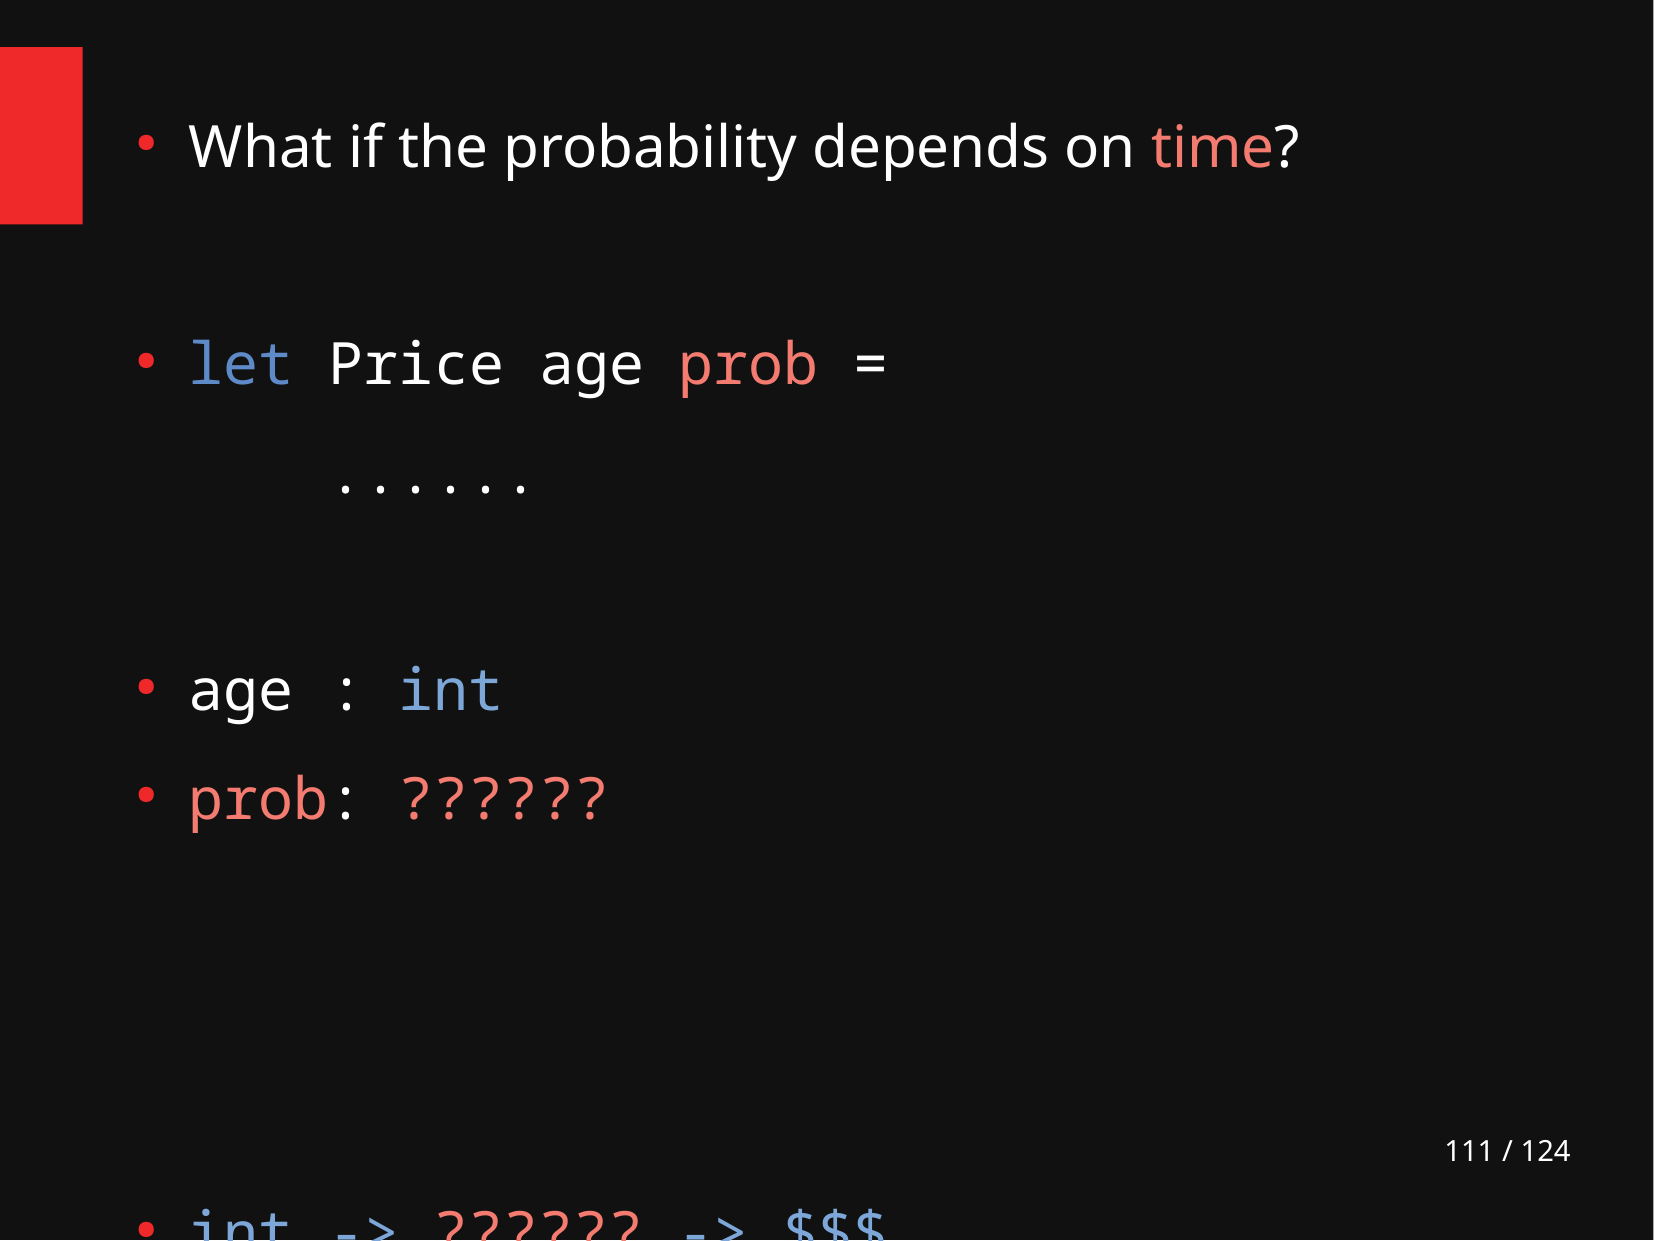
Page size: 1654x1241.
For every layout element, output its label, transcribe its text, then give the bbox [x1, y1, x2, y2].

list What if the probability depends on time? let Price age prob = ...... age : int prob: ?????? int -> ?????? -> $$$ [118, 105, 1536, 1074]
